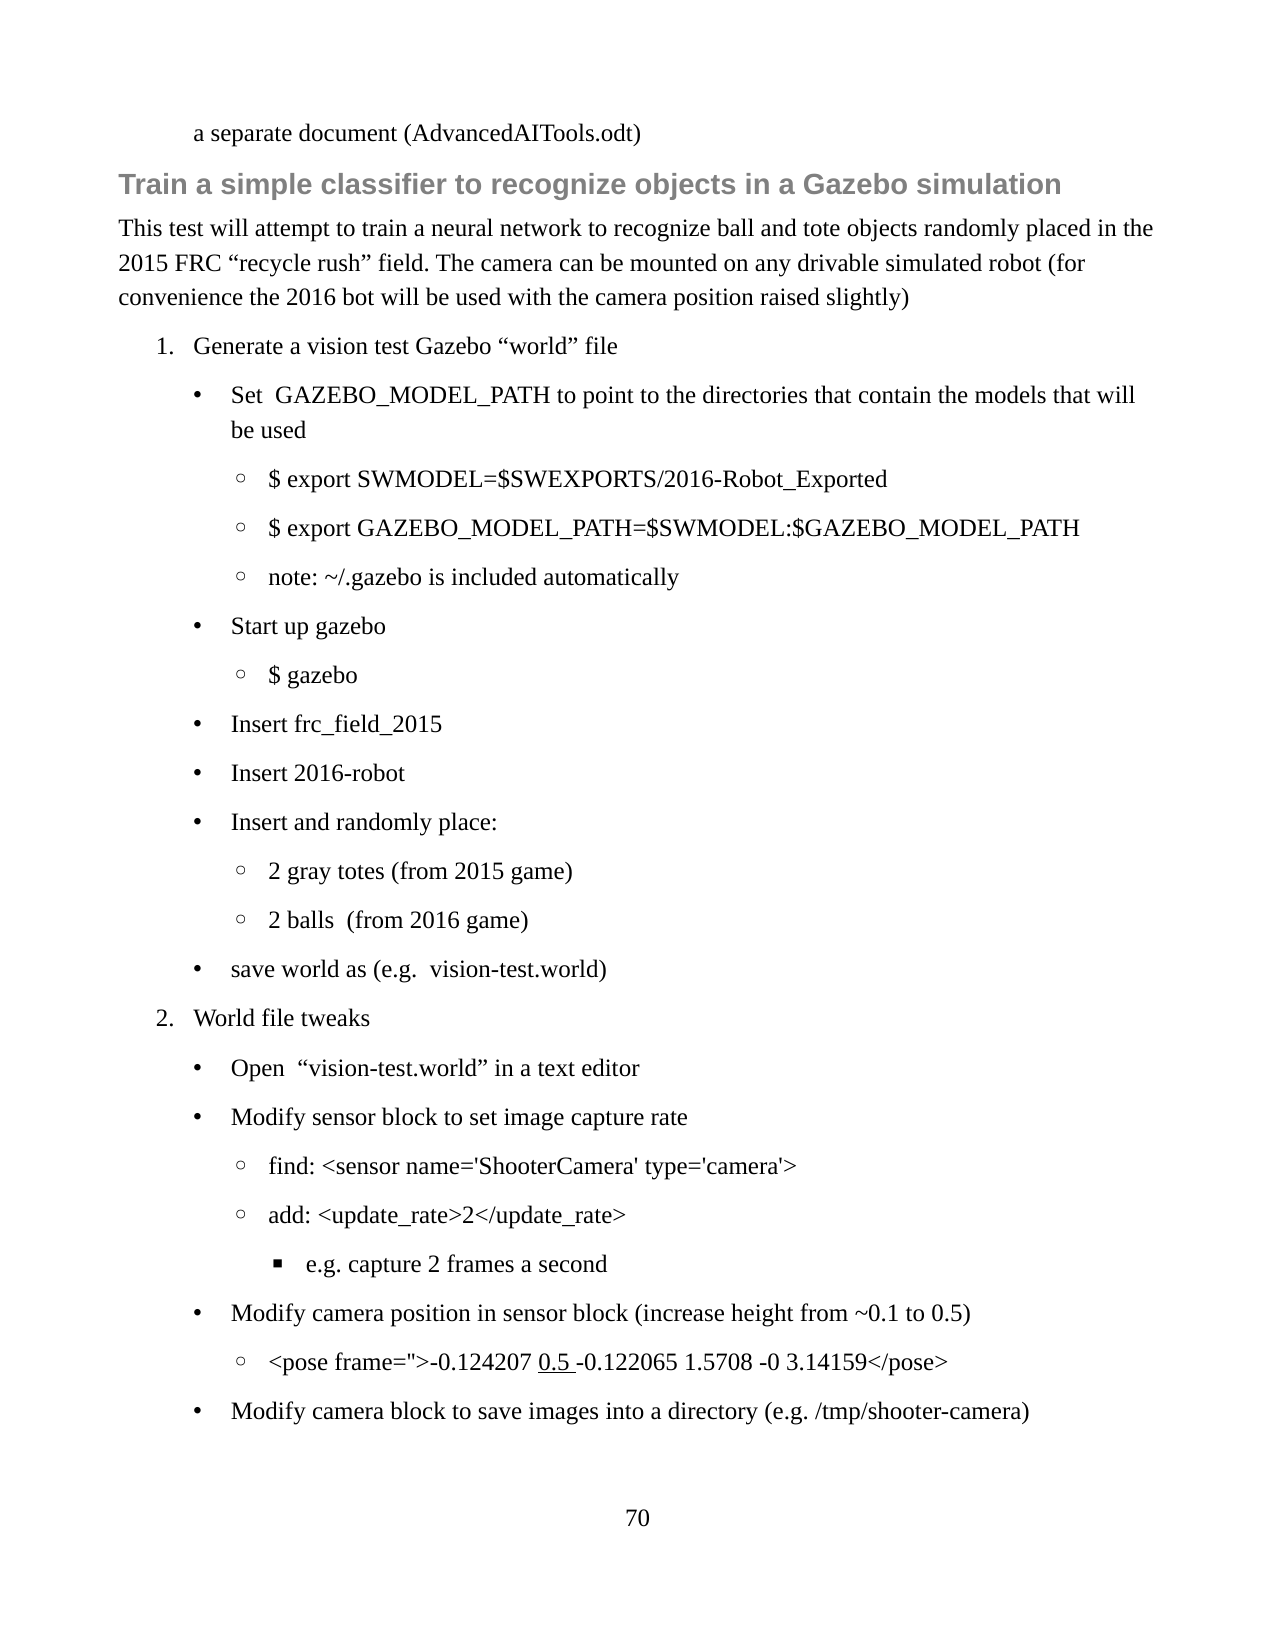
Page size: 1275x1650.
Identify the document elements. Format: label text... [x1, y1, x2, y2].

list $ export SWMODEL=$SWEXPORTS/2016-Robot_Exported [231, 464, 1157, 493]
list 2 gray totes (from 2015 game) [231, 856, 1157, 885]
list Modify camera position in sensor block (increase height from ~0.1 to 0.5) [193, 1298, 1157, 1327]
list find: <sensor name='ShooterCamera' type='camera'> [231, 1151, 1157, 1179]
list Set GAZEBO_MODEL_PATH to point to the directories that contain the models that will be used [193, 380, 1157, 443]
list Modify sensor block to set image capture rate [193, 1102, 1157, 1130]
text This test will attempt to train a neural network to recognize ball and tote objects randomly placed in the 2015 FRC “recycle rush” field. The camera can be mounted on any drivable simulated robot (for convenience the 2016 bot will be used with the camera position raised slightly) [118, 213, 1157, 311]
list add: <update_rate>2</update_rate> [231, 1200, 1157, 1228]
list note: ~/.gazebo is included automatically [231, 562, 1157, 591]
list Open “vision-test.world” in a text editor [193, 1053, 1157, 1081]
list Modify camera block to save images into a directory (e.g. /tmp/shooter-camera) [193, 1396, 1157, 1425]
list Insert and randomly place: [193, 807, 1157, 836]
list Start up gazebo [193, 611, 1157, 640]
list 2 balls (from 2016 game) [231, 905, 1157, 934]
list a separate document (AdvancedAITools.odt) [156, 118, 1157, 147]
list Generate a vision test Gazebo “world” file [156, 331, 1157, 360]
list Insert 2016-robot [193, 758, 1157, 787]
list $ export GAZEBO_MODEL_PATH=$SWMODEL:$GAZEBO_MODEL_PATH [231, 513, 1157, 542]
list $ gazebo [231, 660, 1157, 689]
list Insert frc_field_2015 [193, 709, 1157, 738]
subtitle Train a simple classifier to recognize objects in a Gazebo simulation [118, 167, 1157, 201]
list World file tweaks [156, 1003, 1157, 1032]
list e.g. capture 2 frames a second [268, 1249, 1157, 1278]
list save world as (e.g. vision-test.world) [193, 954, 1157, 983]
list <pose frame=''>-0.124207 0.5 -0.122065 1.5708 -0 3.14159</pose> [231, 1347, 1157, 1376]
